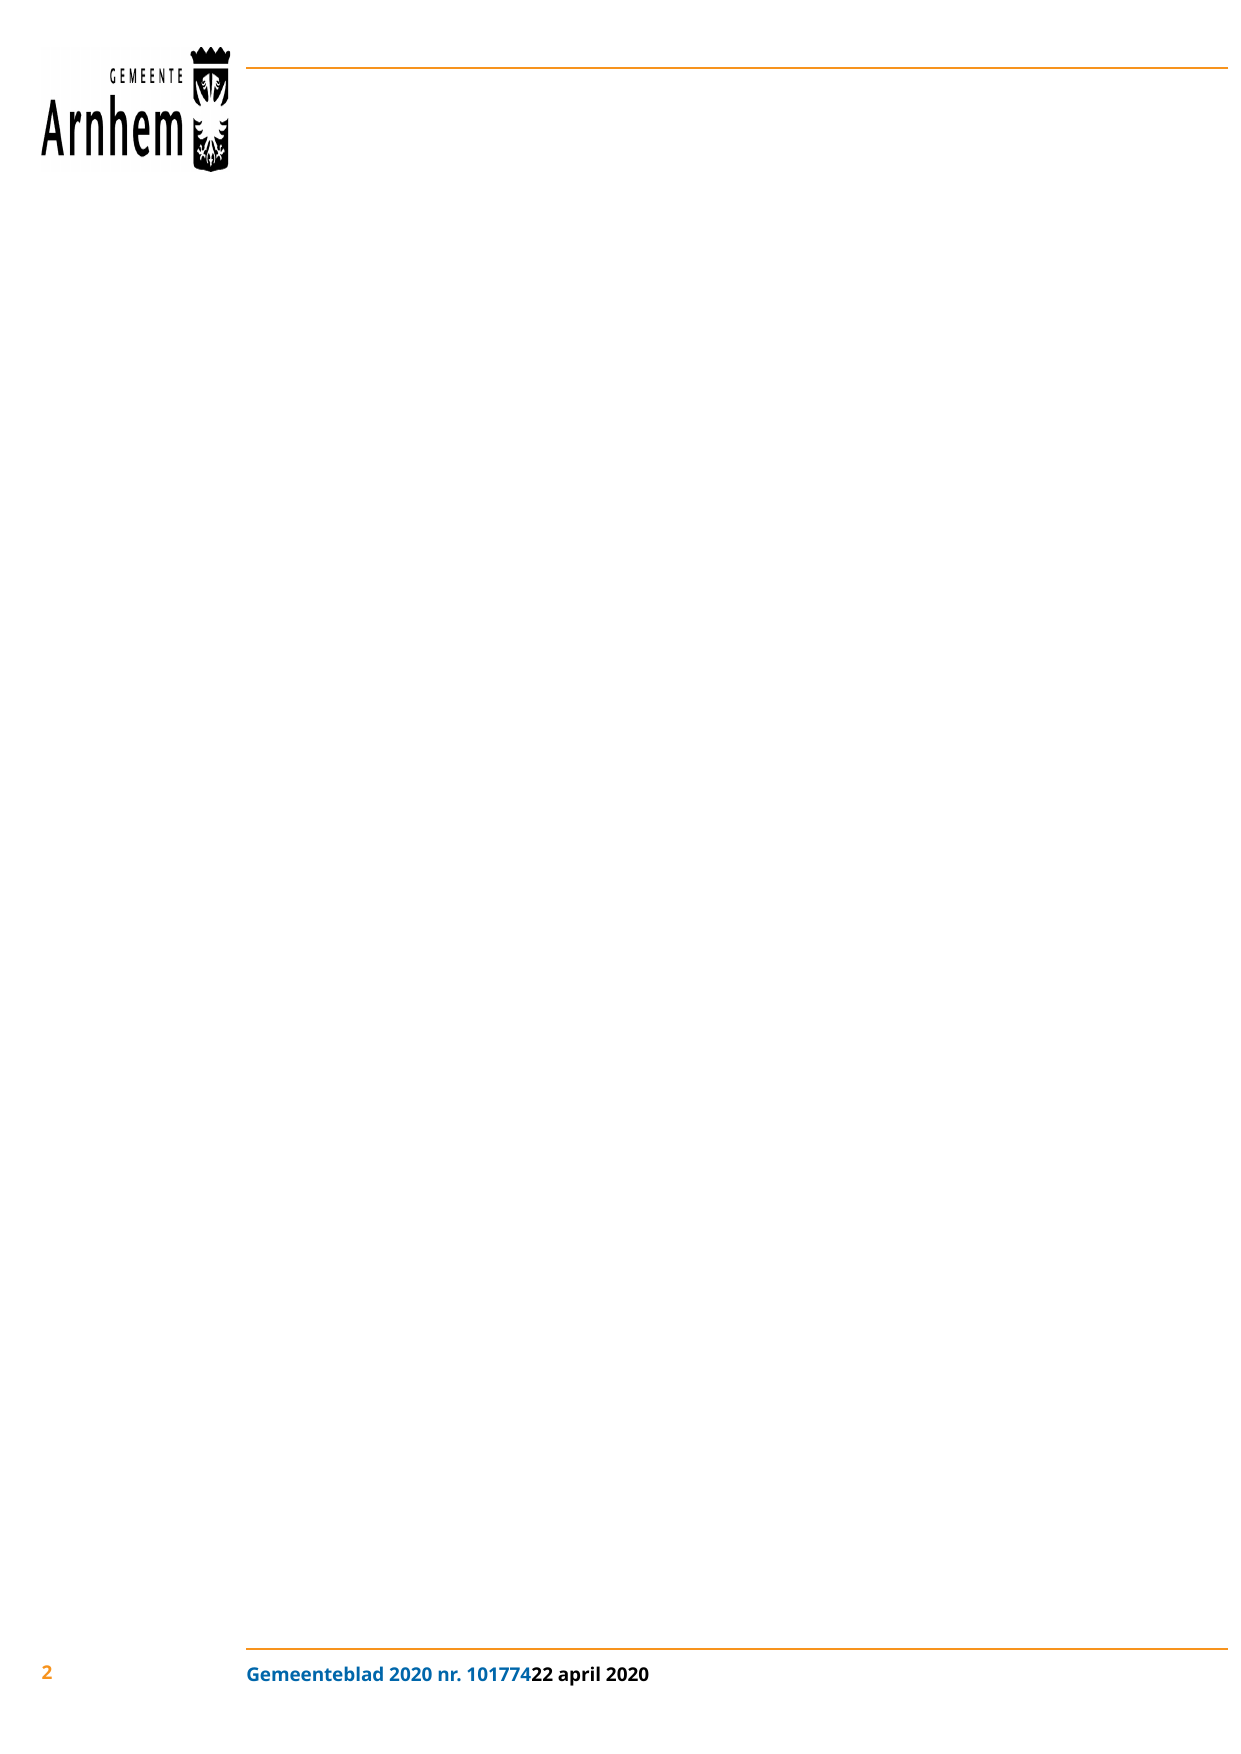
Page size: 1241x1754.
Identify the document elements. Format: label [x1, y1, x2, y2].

picture [41, 47, 231, 172]
